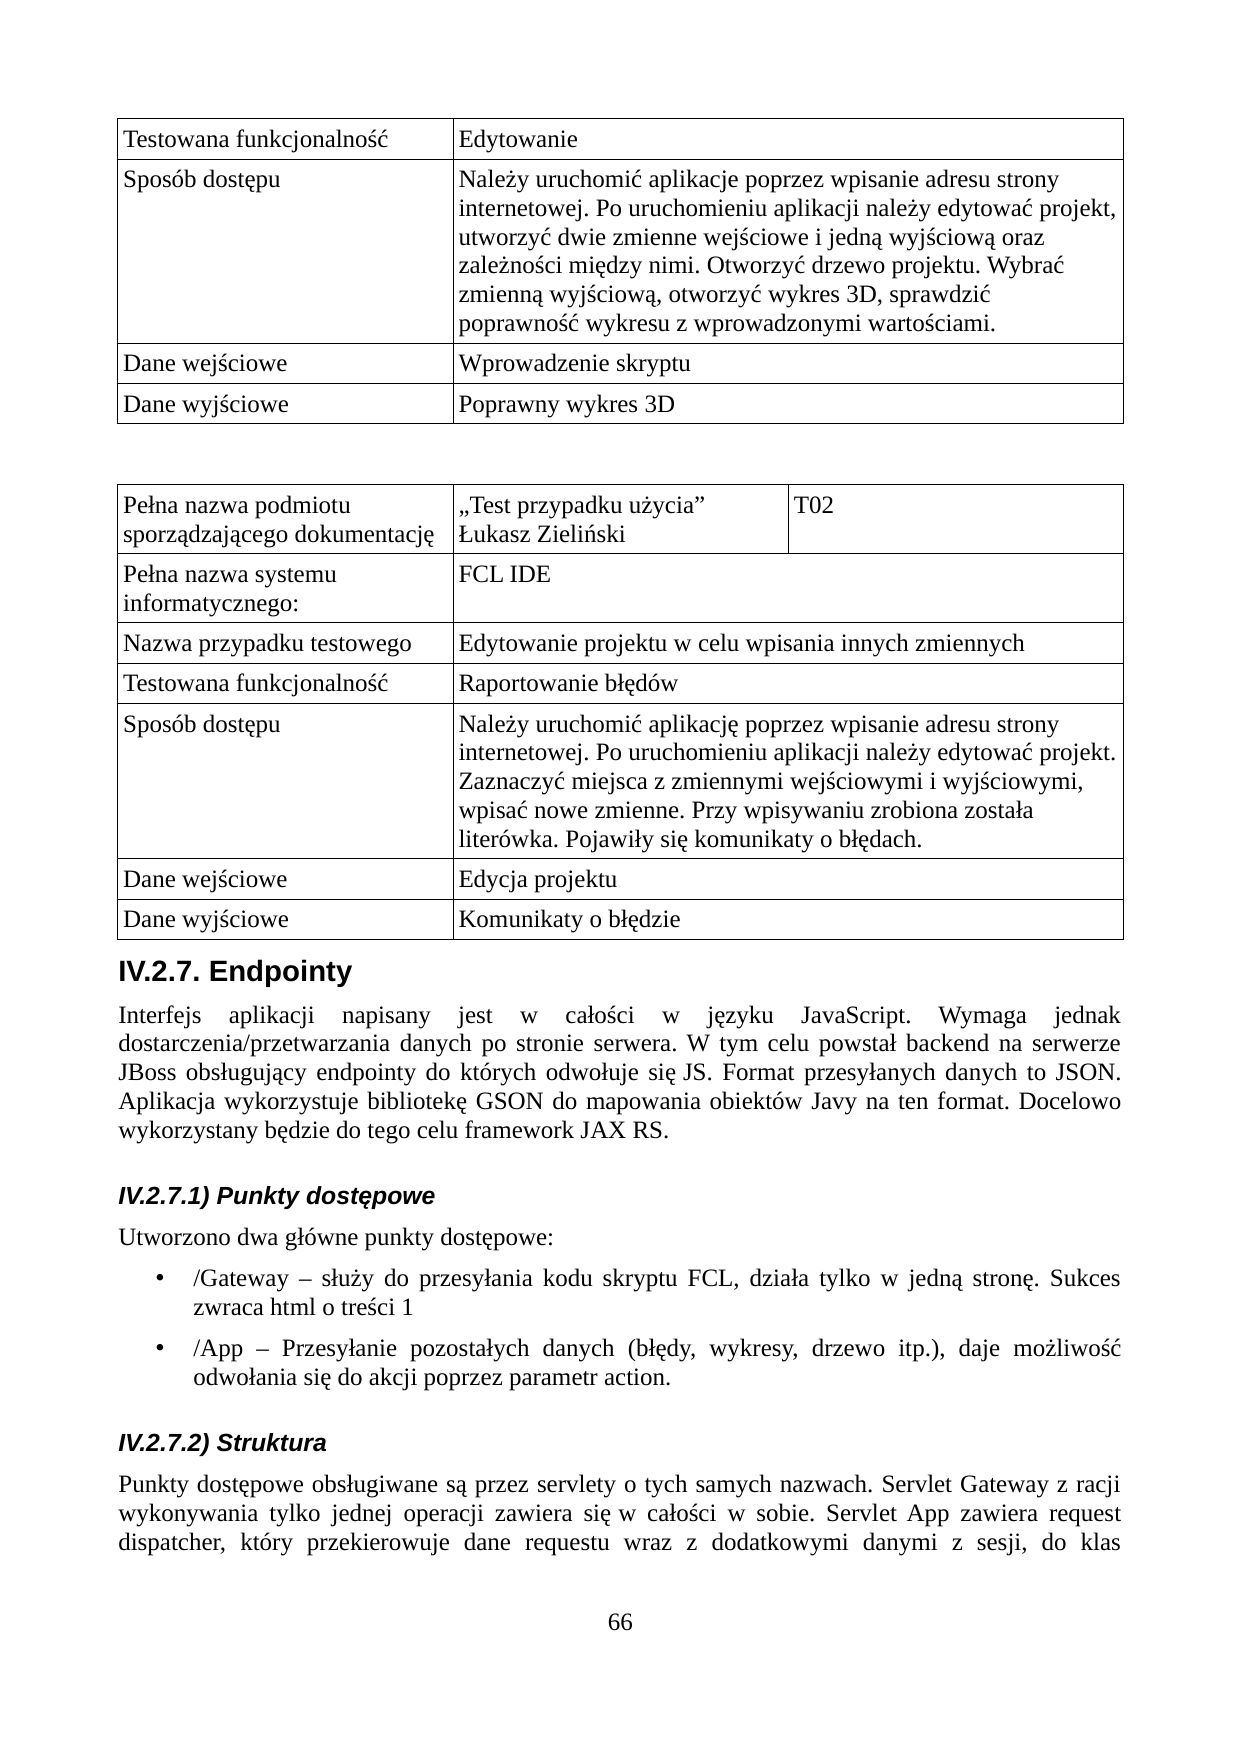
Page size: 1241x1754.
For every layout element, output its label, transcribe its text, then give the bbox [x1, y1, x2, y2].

table_cell Raportowanie błędów [454, 664, 1123, 703]
table_cell Dane wejściowe [118, 859, 453, 898]
table_cell Sposób dostępu [118, 160, 453, 342]
list /App – Przesyłanie pozostałych danych (błędy, wykresy, drzewo itp.), daje możliwość odwołania się do akcji poprzez parametr action. [156, 1333, 1122, 1391]
table_cell Poprawny wykres 3D [454, 384, 1123, 423]
table_cell Wprowadzenie skryptu [454, 344, 1123, 383]
subtitle Struktura [118, 1428, 1122, 1457]
text Utworzono dwa główne punkty dostępowe: [118, 1222, 1122, 1251]
table_cell Pełna nazwa systemu informatycznego: [118, 554, 453, 622]
table_header T02 [789, 485, 1123, 553]
subtitle Endpointy [118, 953, 1122, 987]
table_cell Dane wyjściowe [118, 900, 453, 939]
table_header „Test przypadku użycia” Łukasz Zieliński [454, 485, 788, 553]
table_cell Komunikaty o błędzie [454, 900, 1123, 939]
table_cell Należy uruchomić aplikację poprzez wpisanie adresu strony internetowej. Po uruchomieniu aplikacji należy edytować projekt. Zaznaczyć miejsca z zmiennymi wejściowymi i wyjściowymi, wpisać nowe zmienne. Przy wpisywaniu zrobiona została literówka. Pojawiły się komunikaty o błędach. [454, 704, 1123, 858]
table_cell Edytowanie [454, 119, 1123, 158]
table_cell Testowana funkcjonalność [118, 119, 453, 158]
table_cell Dane wyjściowe [118, 384, 453, 423]
text Interfejs aplikacji napisany jest w całości w języku JavaScript. Wymaga jednak dostarczenia/przetwarzania danych po stronie serwera. W tym celu powstał backend na serwerze JBoss obsługujący endpointy do których odwołuje się JS. Format przesyłanych danych to JSON. Aplikacja wykorzystuje bibliotekę GSON do mapowania obiektów Javy na ten format. Docelowo wykorzystany będzie do tego celu framework JAX RS. [118, 1000, 1122, 1143]
table_cell Sposób dostępu [118, 704, 453, 858]
table_cell Edycja projektu [454, 859, 1123, 898]
table_cell Testowana funkcjonalność [118, 664, 453, 703]
table_cell Nazwa przypadku testowego [118, 623, 453, 662]
table_cell Należy uruchomić aplikacje poprzez wpisanie adresu strony internetowej. Po uruchomieniu aplikacji należy edytować projekt, utworzyć dwie zmienne wejściowe i jedną wyjściową oraz zależności między nimi. Otworzyć drzewo projektu. Wybrać zmienną wyjściową, otworzyć wykres 3D, sprawdzić poprawność wykresu z wprowadzonymi wartościami. [454, 160, 1123, 342]
table_cell Dane wejściowe [118, 344, 453, 383]
subtitle Punkty dostępowe [118, 1181, 1122, 1209]
text Punkty dostępowe obsługiwane są przez servlety o tych samych nazwach. Servlet Gateway z racji wykonywania tylko jednej operacji zawiera się w całości w sobie. Servlet App zawiera request dispatcher, który przekierowuje dane requestu wraz z dodatkowymi danymi z sesji, do klas [118, 1469, 1122, 1556]
table_cell Edytowanie projektu w celu wpisania innych zmiennych [454, 623, 1123, 662]
table_cell FCL IDE [454, 554, 1123, 622]
table_header Pełna nazwa podmiotu sporządzającego dokumentację [118, 485, 453, 553]
list /Gateway – służy do przesyłania kodu skryptu FCL, działa tylko w jedną stronę. Sukces zwraca html o treści 1 [156, 1263, 1122, 1321]
